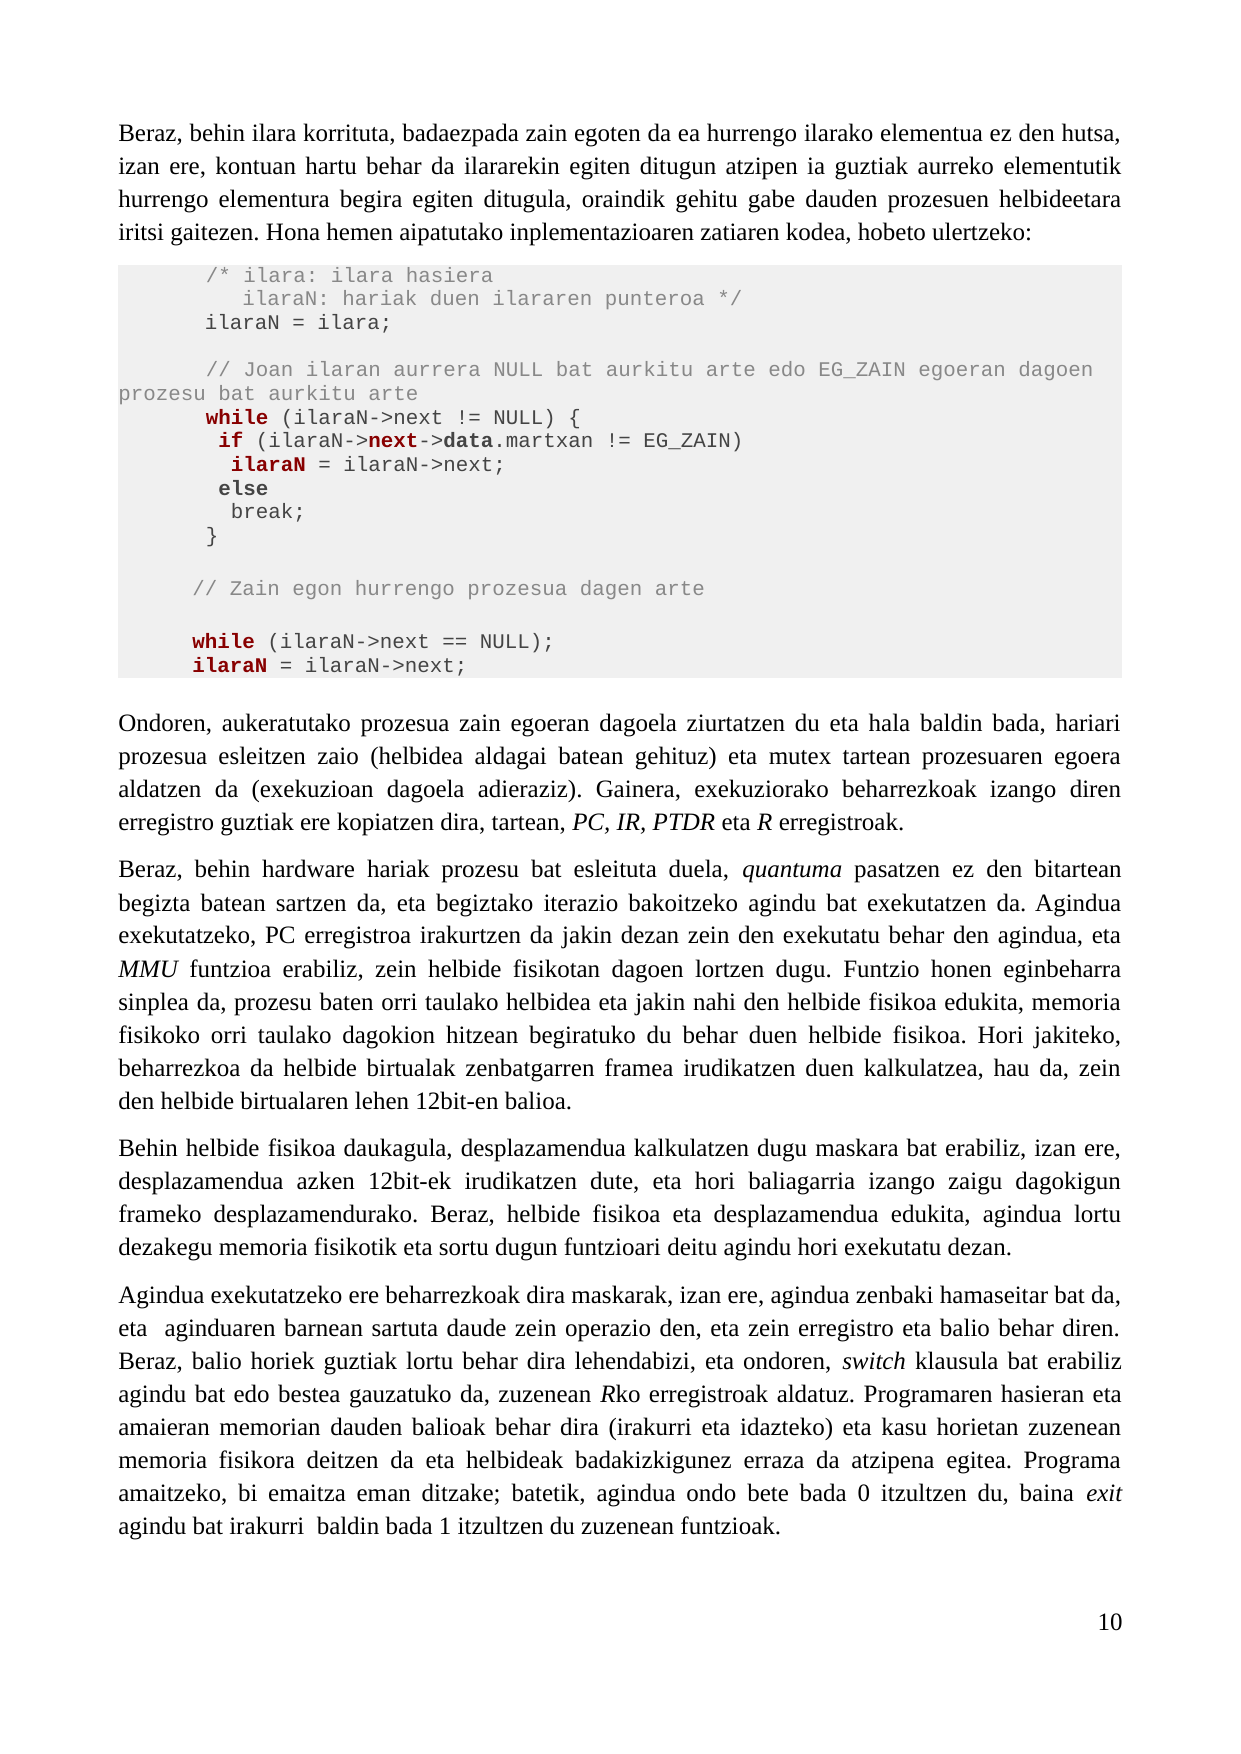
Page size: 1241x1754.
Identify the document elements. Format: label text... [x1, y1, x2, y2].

text // Joan ilaran aurrera NULL bat aurkitu arte edo EG_ZAIN egoeran dagoen prozesu bat aurkitu arte [118, 359, 1122, 407]
text ilaraN = ilaraN->next; [118, 454, 1122, 478]
text } [118, 525, 1122, 548]
text /* ilara: ilara hasiera [118, 265, 1122, 288]
text ilaraN = ilara; [118, 312, 1122, 336]
text break; [118, 501, 1122, 525]
text ilaraN = ilaraN->next; [118, 655, 1122, 678]
text // Zain egon hurrengo prozesua dagen arte [118, 578, 1122, 602]
text while (ilaraN->next == NULL); [118, 631, 1122, 655]
text Behin helbide fisikoa daukagula, desplazamendua kalkulatzen dugu maskara bat erabiliz, izan ere, desplazamendua azken 12bit-ek irudikatzen dute, eta hori baliagarria izango zaigu dagokigun frameko desplazamendurako. Beraz, helbide fisikoa eta desplazamendua edukita, agindua lortu dezakegu memoria fisikotik eta sortu dugun funtzioari deitu agindu hori exekutatu dezan. [118, 1133, 1122, 1261]
text if (ilaraN->next->data.martxan != EG_ZAIN) [118, 430, 1122, 454]
text Beraz, behin ilara korrituta, badaezpada zain egoten da ea hurrengo ilarako elementua ez den hutsa, izan ere, kontuan hartu behar da ilararekin egiten ditugun atzipen ia guztiak aurreko elementutik hurrengo elementura begira egiten ditugula, oraindik gehitu gabe dauden prozesuen helbideetara iritsi gaitezen. Hona hemen aipatutako inplementazioaren zatiaren kodea, hobeto ulertzeko: [118, 118, 1122, 246]
text Beraz, behin hardware hariak prozesu bat esleituta duela, quantuma pasatzen ez den bitartean begizta batean sartzen da, eta begiztako iterazio bakoitzeko agindu bat exekutatzen da. Agindua exekutatzeko, PC erregistroa irakurtzen da jakin dezan zein den exekutatu behar den agindua, eta MMU funtzioa erabiliz, zein helbide fisikotan dagoen lortzen dugu. Funtzio honen eginbeharra sinplea da, prozesu baten orri taulako helbidea eta jakin nahi den helbide fisikoa edukita, memoria fisikoko orri taulako dagokion hitzean begiratuko du behar duen helbide fisikoa. Hori jakiteko, beharrezkoa da helbide birtualak zenbatgarren framea irudikatzen duen kalkulatzea, hau da, zein den helbide birtualaren lehen 12bit-en balioa. [118, 854, 1122, 1114]
text else [118, 478, 1122, 501]
text Agindua exekutatzeko ere beharrezkoak dira maskarak, izan ere, agindua zenbaki hamaseitar bat da, eta aginduaren barnean sartuta daude zein operazio den, eta zein erregistro eta balio behar diren. Beraz, balio horiek guztiak lortu behar dira lehendabizi, eta ondoren, switch klausula bat erabiliz agindu bat edo bestea gauzatuko da, zuzenean Rko erregistroak aldatuz. Programaren hasieran eta amaieran memorian dauden balioak behar dira (irakurri eta idazteko) eta kasu horietan zuzenean memoria fisikora deitzen da eta helbideak badakizkigunez erraza da atzipena egitea. Programa amaitzeko, bi emaitza eman ditzake; batetik, agindua ondo bete bada 0 itzultzen du, baina exit agindu bat irakurri baldin bada 1 itzultzen du zuzenean funtzioak. [118, 1280, 1122, 1540]
text Ondoren, aukeratutako prozesua zain egoeran dagoela ziurtatzen du eta hala baldin bada, hariari prozesua esleitzen zaio (helbidea aldagai batean gehituz) eta mutex tartean prozesuaren egoera aldatzen da (exekuzioan dagoela adieraziz). Gainera, exekuziorako beharrezkoak izango diren erregistro guztiak ere kopiatzen dira, tartean, PC, IR, PTDR eta R erregistroak. [118, 708, 1122, 836]
text while (ilaraN->next != NULL) { [118, 407, 1122, 430]
text ilaraN: hariak duen ilararen punteroa */ [118, 288, 1122, 312]
